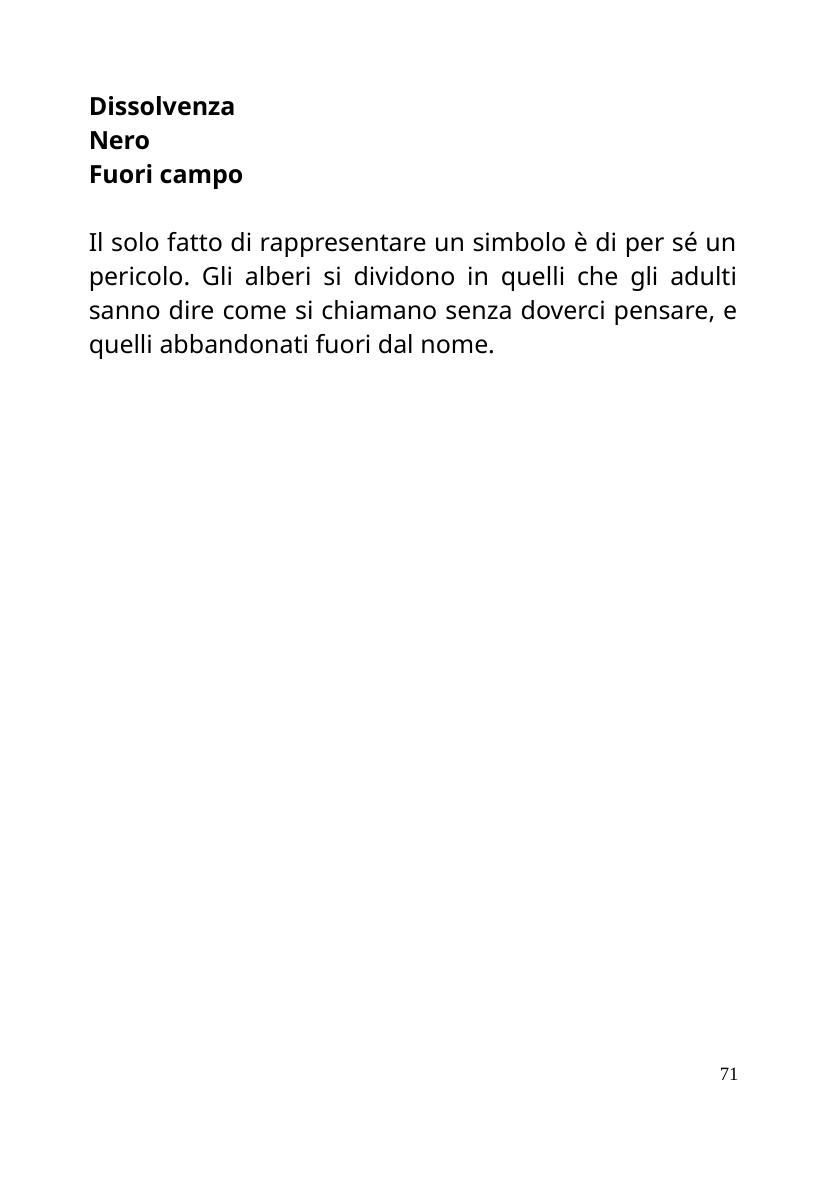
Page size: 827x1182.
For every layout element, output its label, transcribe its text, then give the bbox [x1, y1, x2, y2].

text Nero [88, 123, 738, 157]
text Fuori campo [88, 157, 738, 191]
text Il solo fatto di rappresentare un simbolo è di per sé un pericolo. Gli alberi si dividono in quelli che gli adulti sanno dire come si chiamano senza doverci pensare, e quelli abbandonati fuori dal nome. [88, 225, 738, 361]
text Dissolvenza [88, 88, 738, 123]
